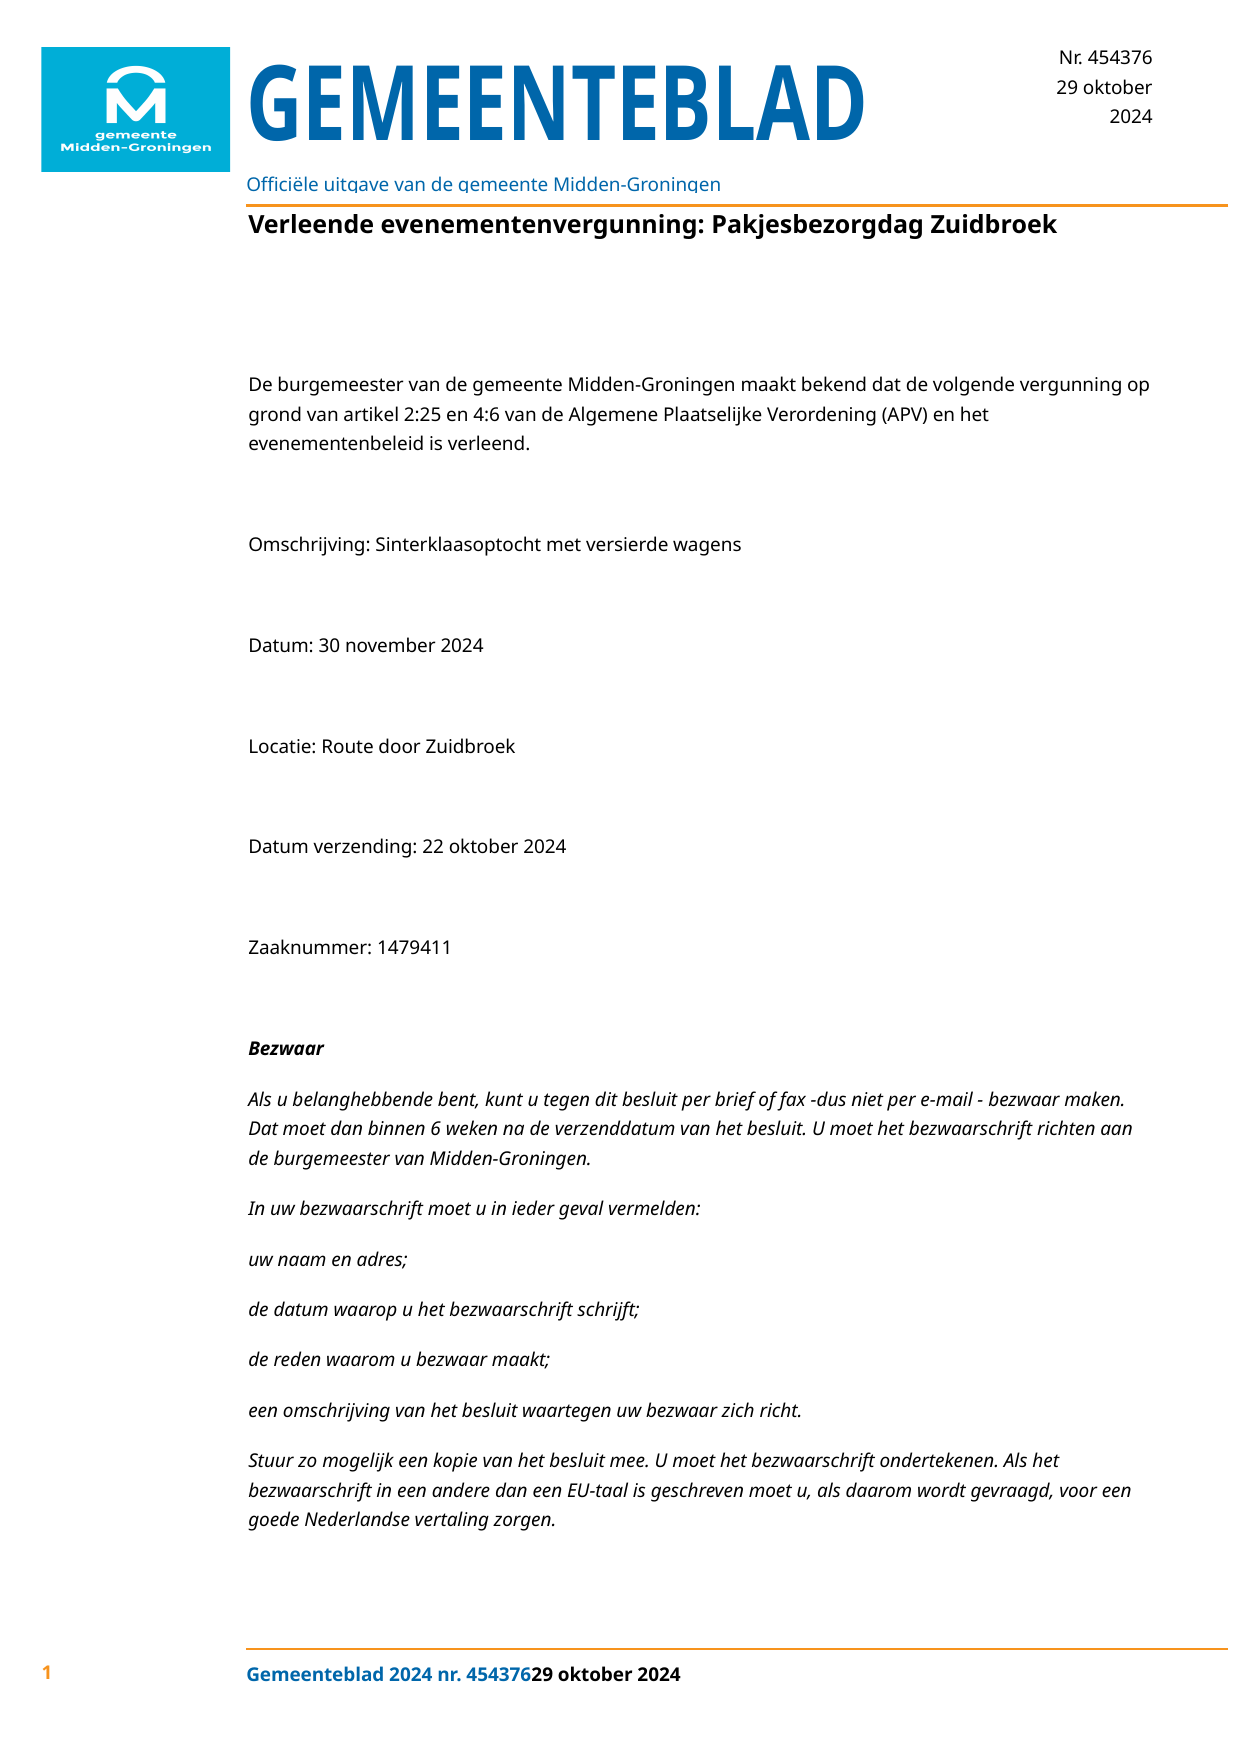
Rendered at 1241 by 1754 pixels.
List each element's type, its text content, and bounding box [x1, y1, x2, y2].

text uw naam en adres; [248, 1246, 1152, 1271]
text De burgemeester van de gemeente Midden-Groningen maakt bekend dat de volgende vergunning op grond van artikel 2:25 en 4:6 van de Algemene Plaatselijke Verordening (APV) en het evenementenbeleid is verleend. [248, 371, 1152, 456]
text Omschrijving: Sinterklaasoptocht met versierde wagens [248, 531, 1152, 557]
text Locatie: Route door Zuidbroek [248, 733, 1152, 758]
text Stuur zo mogelijk een kopie van het besluit mee. U moet het bezwaarschrift ondertekenen. Als het bezwaarschrift in een andere dan een EU-taal is geschreven moet u, als daarom wordt gevraagd, voor een goede Nederlandse vertaling zorgen. [248, 1447, 1152, 1532]
text In uw bezwaarschrift moet u in ieder geval vermelden: [248, 1195, 1152, 1221]
text een omschrijving van het besluit waartegen uw bezwaar zich richt. [248, 1397, 1152, 1423]
text Bezwaar [248, 1035, 1152, 1061]
text Zaaknummer: 1479411 [248, 934, 1152, 960]
text Als u belanghebbende bent, kunt u tegen dit besluit per brief of fax -dus niet per e-mail - bezwaar maken. Dat moet dan binnen 6 weken na de verzenddatum van het besluit. U moet het bezwaarschrift richten aan de burgemeester van Midden-Groningen. [248, 1086, 1152, 1171]
text Datum: 30 november 2024 [248, 632, 1152, 658]
text Datum verzending: 22 oktober 2024 [248, 834, 1152, 859]
picture [184, 146, 190, 153]
picture [108, 66, 164, 82]
text de reden waarom u bezwaar maakt; [248, 1347, 1152, 1372]
text Verleende evenementenvergunning: Pakjesbezorgdag Zuidbroek [248, 207, 1152, 241]
picture [107, 89, 165, 122]
text de datum waarop u het bezwaarschrift schrijft; [248, 1296, 1152, 1322]
